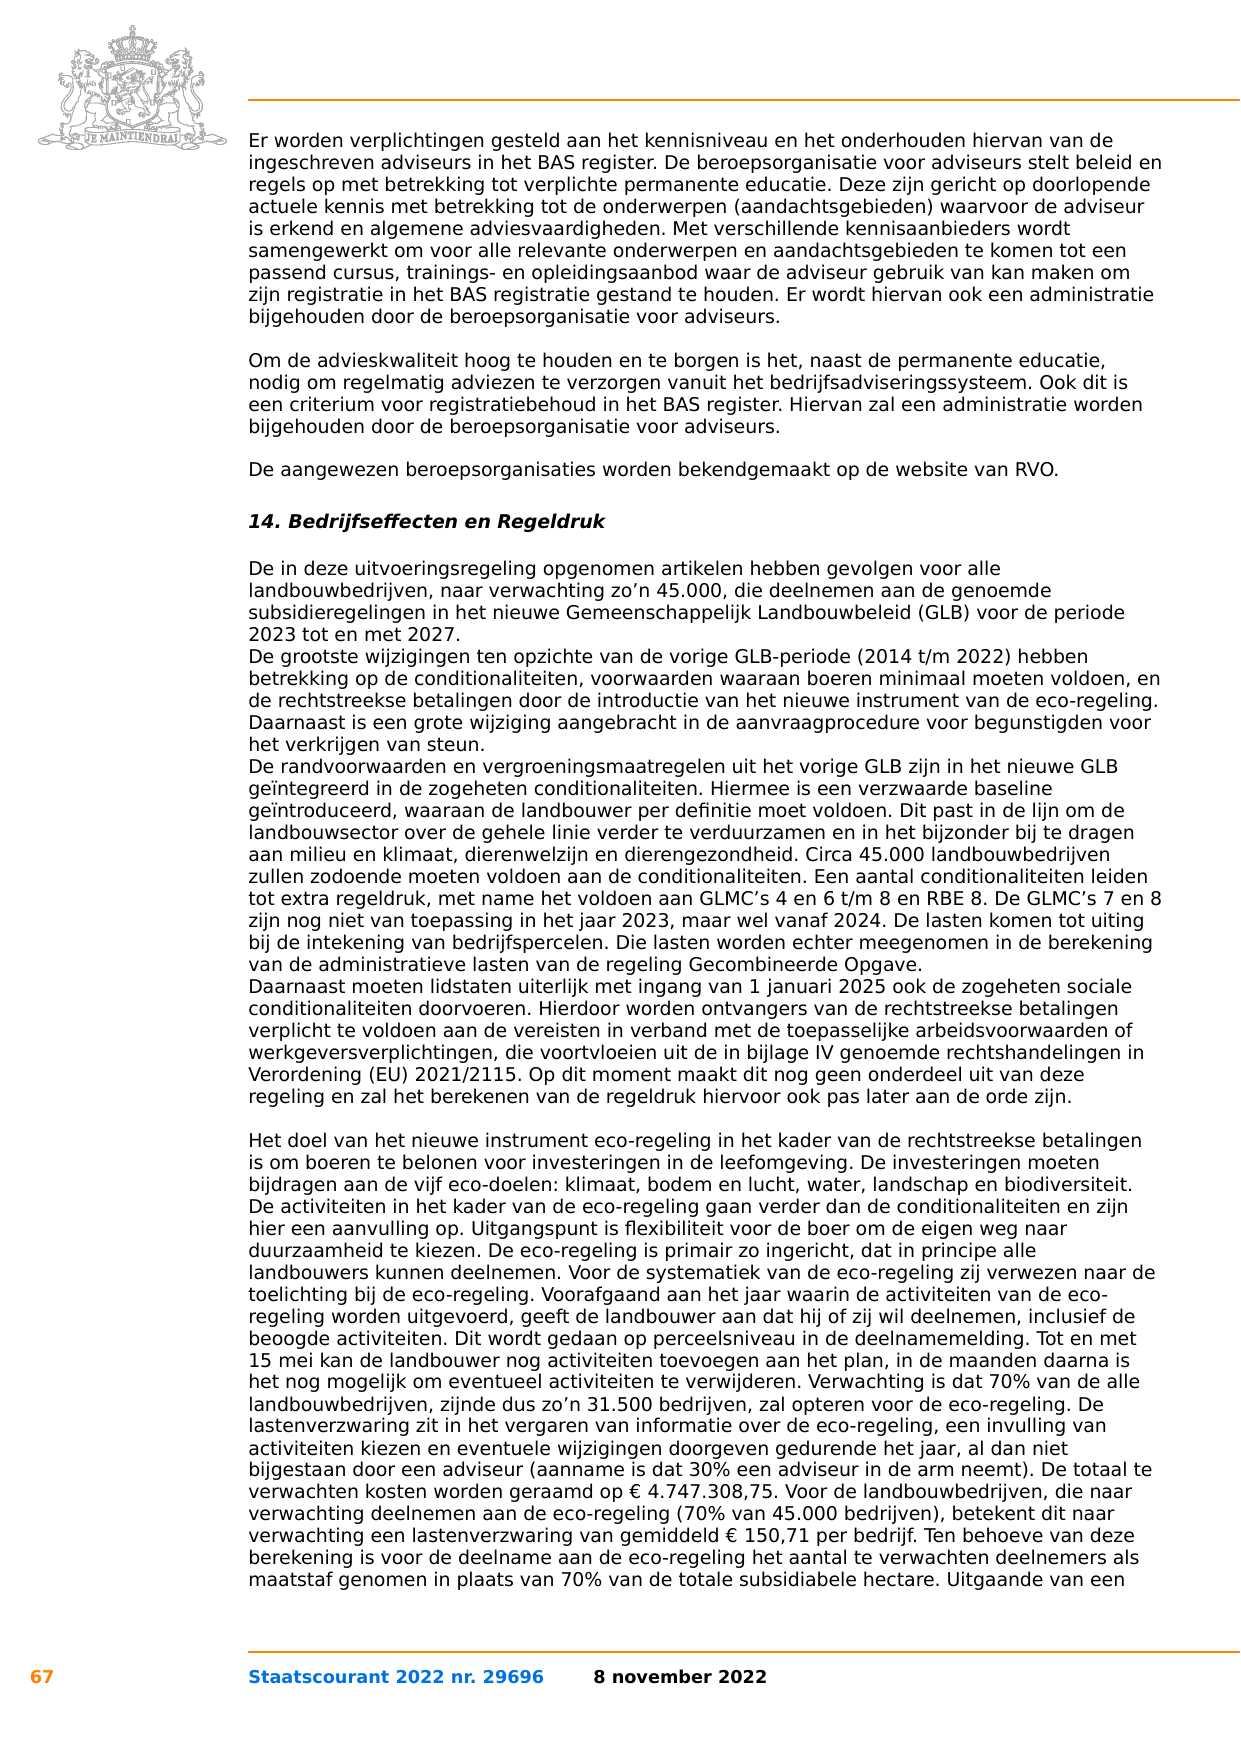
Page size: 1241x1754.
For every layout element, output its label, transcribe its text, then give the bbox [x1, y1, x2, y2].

text De in deze uitvoeringsregeling opgenomen artikelen hebben gevolgen voor alle landbouwbedrijven, naar verwachting zo’n 45.000, die deelnemen aan de genoemde subsidieregelingen in het nieuwe Gemeenschappelijk Landbouwbeleid (GLB) voor de periode 2023 tot en met 2027. [248, 558, 1163, 646]
subtitle 14. Bedrijfseffecten en Regeldruk [248, 511, 1163, 533]
text Het doel van het nieuwe instrument eco-regeling in het kader van de rechtstreekse betalingen is om boeren te belonen voor investeringen in de leefomgeving. De investeringen moeten bijdragen aan de vijf eco-doelen: klimaat, bodem en lucht, water, landschap en biodiversiteit. De activiteiten in het kader van de eco-regeling gaan verder dan de conditionaliteiten en zijn hier een aanvulling op. Uitgangspunt is flexibiliteit voor de boer om de eigen weg naar duurzaamheid te kiezen. De eco-regeling is primair zo ingericht, dat in principe alle landbouwers kunnen deelnemen. Voor de systematiek van de eco-regeling zij verwezen naar de toelichting bij de eco-regeling. Voorafgaand aan het jaar waarin de activiteiten van de eco-regeling worden uitgevoerd, geeft de landbouwer aan dat hij of zij wil deelnemen, inclusief de beoogde activiteiten. Dit wordt gedaan op perceelsniveau in de deelnamemelding. Tot en met 15 mei kan de landbouwer nog activiteiten toevoegen aan het plan, in de maanden daarna is het nog mogelijk om eventueel activiteiten te verwijderen. Verwachting is dat 70% van de alle landbouwbedrijven, zijnde dus zo’n 31.500 bedrijven, zal opteren voor de eco-regeling. De lastenverzwaring zit in het vergaren van informatie over de eco-regeling, een invulling van activiteiten kiezen en eventuele wijzigingen doorgeven gedurende het jaar, al dan niet bijgestaan door een adviseur (aanname is dat 30% een adviseur in de arm neemt). De totaal te verwachten kosten worden geraamd op € 4.747.308,75. Voor de landbouwbedrijven, die naar verwachting deelnemen aan de eco-regeling (70% van 45.000 bedrijven), betekent dit naar verwachting een lastenverzwaring van gemiddeld € 150,71 per bedrijf. Ten behoeve van deze berekening is voor de deelname aan de eco-regeling het aantal te verwachten deelnemers als maatstaf genomen in plaats van 70% van de totale subsidiabele hectare. Uitgaande van een [248, 1130, 1163, 1591]
text Er worden verplichtingen gesteld aan het kennisniveau en het onderhouden hiervan van de ingeschreven adviseurs in het BAS register. De beroepsorganisatie voor adviseurs stelt beleid en regels op met betrekking tot verplichte permanente educatie. Deze zijn gericht op doorlopende actuele kennis met betrekking tot de onderwerpen (aandachtsgebieden) waarvoor de adviseur is erkend en algemene adviesvaardigheden. Met verschillende kennisaanbieders wordt samengewerkt om voor alle relevante onderwerpen en aandachtsgebieden te komen tot een passend cursus, trainings- en opleidingsaanbod waar de adviseur gebruik van kan maken om zijn registratie in het BAS registratie gestand te houden. Er wordt hiervan ook een administratie bijgehouden door de beroepsorganisatie voor adviseurs. [248, 130, 1163, 328]
text De grootste wijzigingen ten opzichte van de vorige GLB-periode (2014 t/m 2022) hebben betrekking op de conditionaliteiten, voorwaarden waaraan boeren minimaal moeten voldoen, en de rechtstreekse betalingen door de introductie van het nieuwe instrument van de eco-regeling. Daarnaast is een grote wijziging aangebracht in de aanvraagprocedure voor begunstigden voor het verkrijgen van steun. [248, 646, 1163, 756]
text De aangewezen beroepsorganisaties worden bekendgemaakt op de website van RVO. [248, 459, 1163, 481]
text Om de advieskwaliteit hoog te houden en te borgen is het, naast de permanente educatie, nodig om regelmatig adviezen te verzorgen vanuit het bedrijfsadviseringssysteem. Ook dit is een criterium voor registratiebehoud in het BAS register. Hiervan zal een administratie worden bijgehouden door de beroepsorganisatie voor adviseurs. [248, 349, 1163, 437]
text Daarnaast moeten lidstaten uiterlijk met ingang van 1 januari 2025 ook de zogeheten sociale conditionaliteiten doorvoeren. Hierdoor worden ontvangers van de rechtstreekse betalingen verplicht te voldoen aan de vereisten in verband met de toepasselijke arbeidsvoorwaarden of werkgeversverplichtingen, die voortvloeien uit de in bijlage IV genoemde rechtshandelingen in Verordening (EU) 2021/2115. Op dit moment maakt dit nog geen onderdeel uit van deze regeling en zal het berekenen van de regeldruk hiervoor ook pas later aan de orde zijn. [248, 976, 1163, 1108]
text De randvoorwaarden en vergroeningsmaatregelen uit het vorige GLB zijn in het nieuwe GLB geïntegreerd in de zogeheten conditionaliteiten. Hiermee is een verzwaarde baseline geïntroduceerd, waaraan de landbouwer per definitie moet voldoen. Dit past in de lijn om de landbouwsector over de gehele linie verder te verduurzamen en in het bijzonder bij te dragen aan milieu en klimaat, dierenwelzijn en dierengezondheid. Circa 45.000 landbouwbedrijven zullen zodoende moeten voldoen aan de conditionaliteiten. Een aantal conditionaliteiten leiden tot extra regeldruk, met name het voldoen aan GLMC’s 4 en 6 t/m 8 en RBE 8. De GLMC’s 7 en 8 zijn nog niet van toepassing in het jaar 2023, maar wel vanaf 2024. De lasten komen tot uiting bij de intekening van bedrijfspercelen. Die lasten worden echter meegenomen in de berekening van de administratieve lasten van de regeling Gecombineerde Opgave. [248, 756, 1163, 976]
picture [38, 25, 227, 150]
